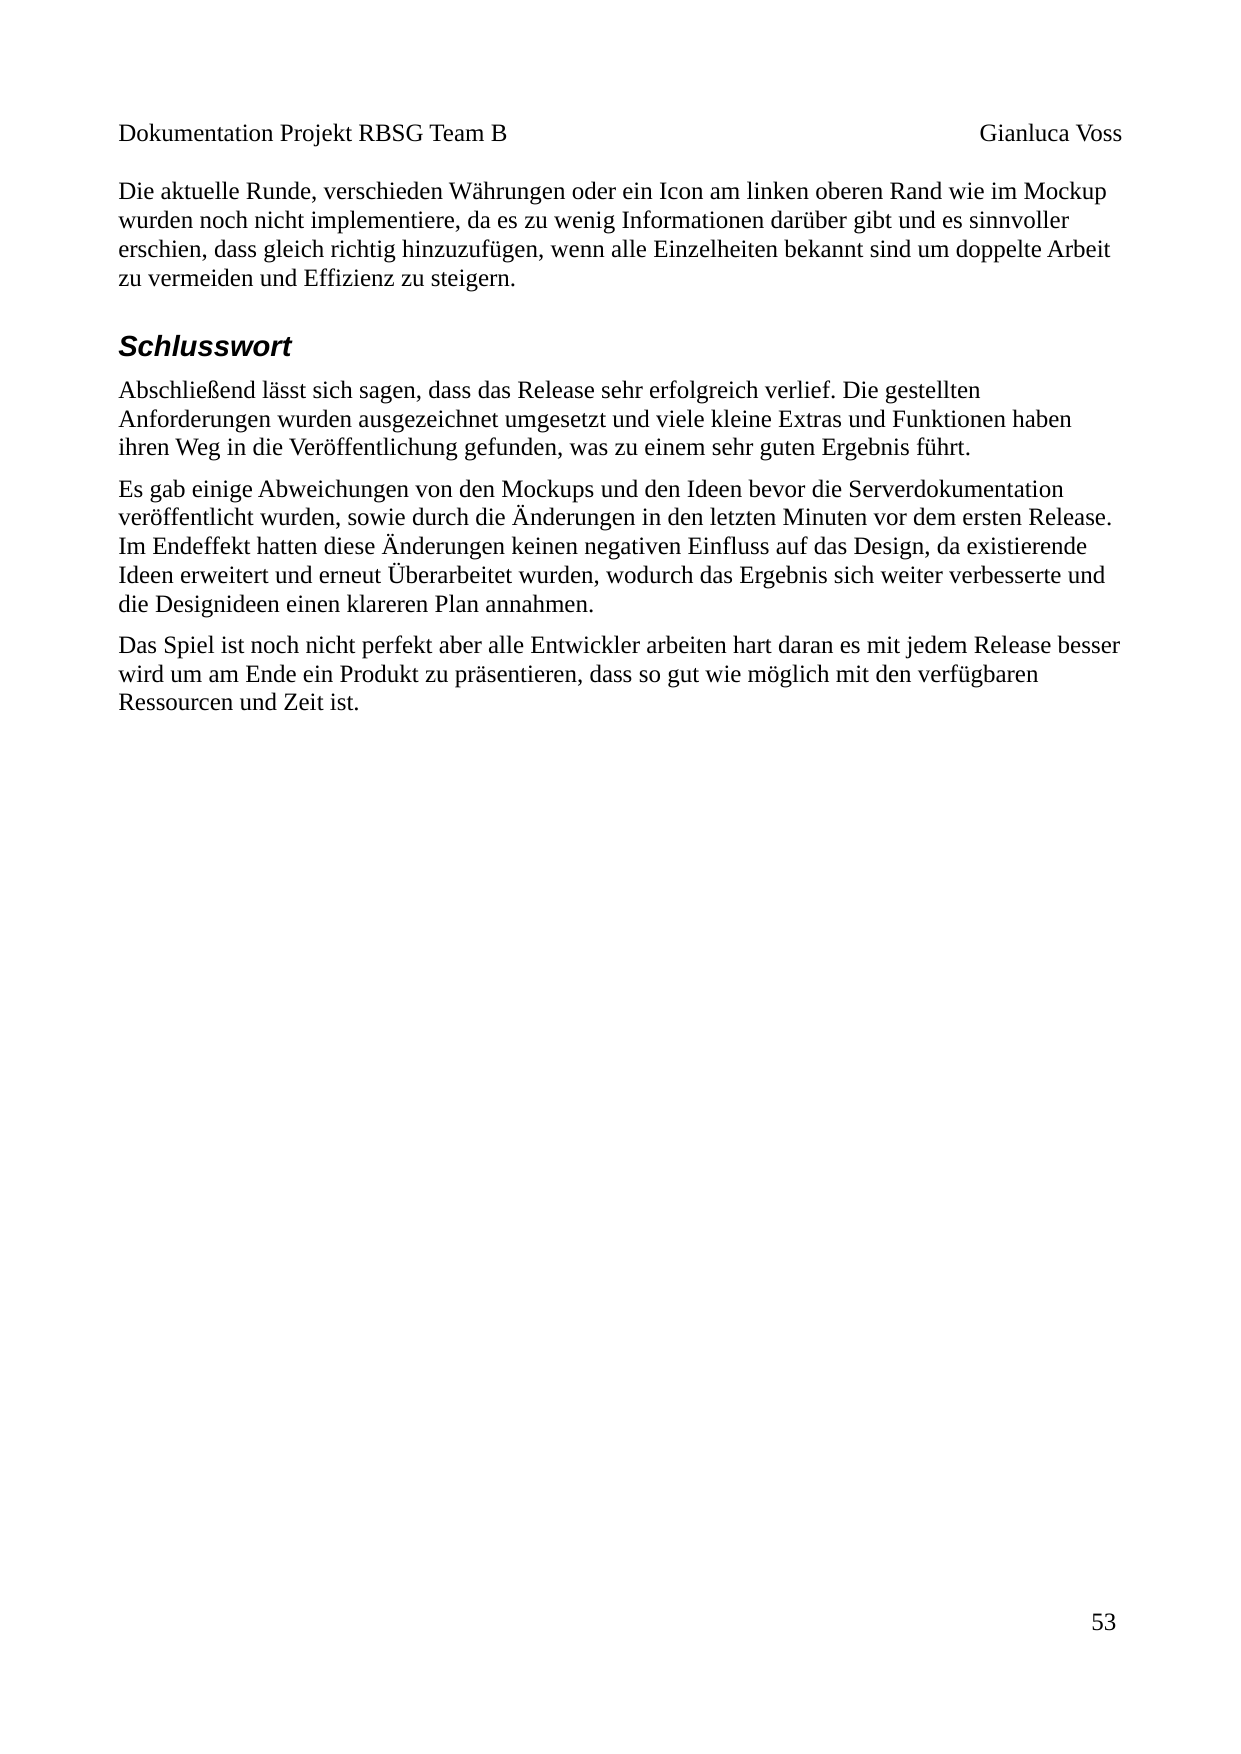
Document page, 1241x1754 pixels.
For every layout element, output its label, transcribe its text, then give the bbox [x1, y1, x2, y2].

text Die aktuelle Runde, verschieden Währungen oder ein Icon am linken oberen Rand wie im Mockup wurden noch nicht implementiere, da es zu wenig Informationen darüber gibt und es sinnvoller erschien, dass gleich richtig hinzuzufügen, wenn alle Einzelheiten bekannt sind um doppelte Arbeit zu vermeiden und Effizienz zu steigern. [118, 176, 1122, 291]
text Das Spiel ist noch nicht perfekt aber alle Entwickler arbeiten hart daran es mit jedem Release besser wird um am Ende ein Produkt zu präsentieren, dass so gut wie möglich mit den verfügbaren Ressourcen und Zeit ist. [118, 630, 1122, 716]
text Abschließend lässt sich sagen, dass das Release sehr erfolgreich verlief. Die gestellten Anforderungen wurden ausgezeichnet umgesetzt und viele kleine Extras und Funktionen haben ihren Weg in die Veröffentlichung gefunden, was zu einem sehr guten Ergebnis führt. [118, 375, 1122, 461]
subtitle Schlusswort [118, 329, 1122, 362]
text Es gab einige Abweichungen von den Mockups und den Ideen bevor die Serverdokumentation veröffentlicht wurden, sowie durch die Änderungen in den letzten Minuten vor dem ersten Release. Im Endeffekt hatten diese Änderungen keinen negativen Einfluss auf das Design, da existierende Ideen erweitert und erneut Überarbeitet wurden, wodurch das Ergebnis sich weiter verbesserte und die Designideen einen klareren Plan annahmen. [118, 474, 1122, 617]
